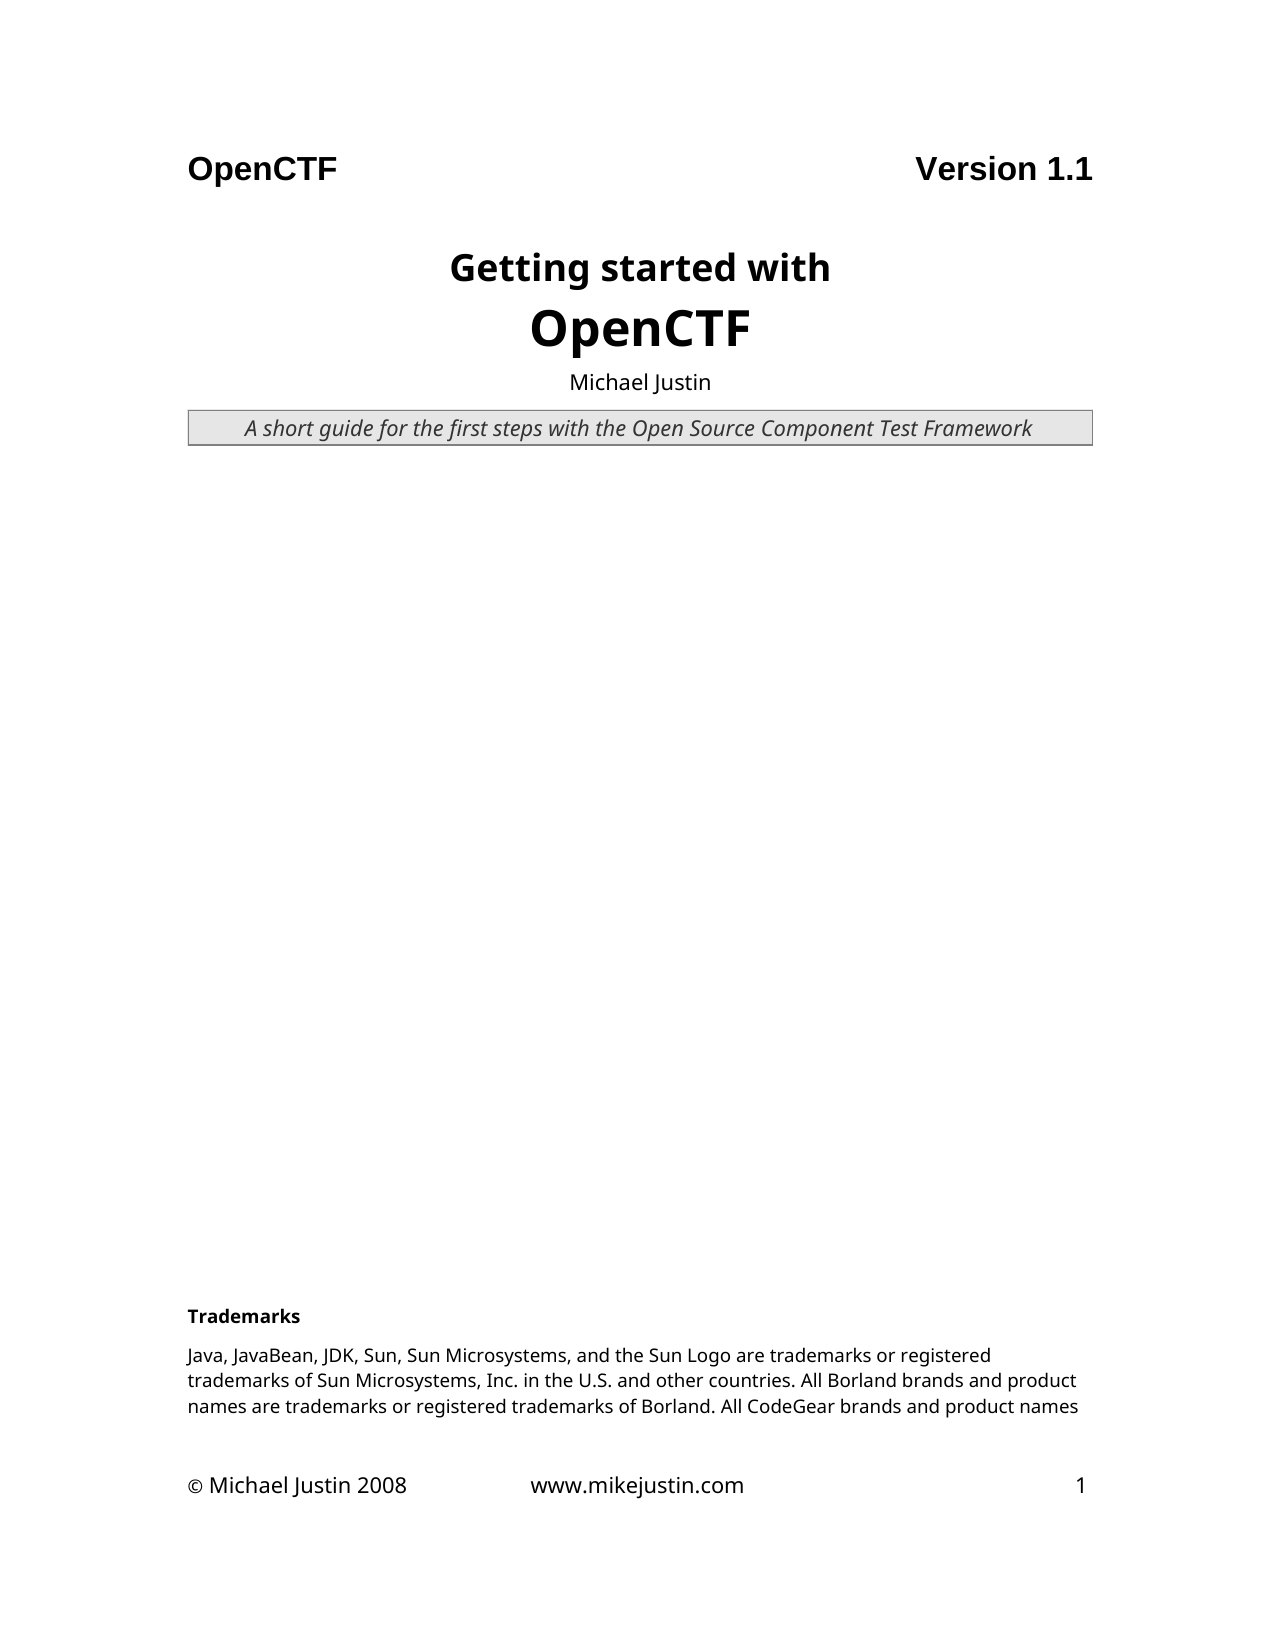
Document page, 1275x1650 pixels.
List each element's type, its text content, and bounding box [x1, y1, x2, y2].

title Getting started with OpenCTF [187, 242, 1093, 361]
text Michael Justin [187, 367, 1093, 397]
text Java, JavaBean, JDK, Sun, Sun Microsystems, and the Sun Logo are trademarks or registered trademarks of Sun Microsystems, Inc. in the U.S. and other countries. All Borland brands and product names are trademarks or registered trademarks of Borland. All CodeGear brands and product names [187, 1342, 1093, 1418]
text Trademarks [187, 1304, 1093, 1329]
text A short guide for the first steps with the Open Source Component Test Framework [189, 411, 1092, 444]
